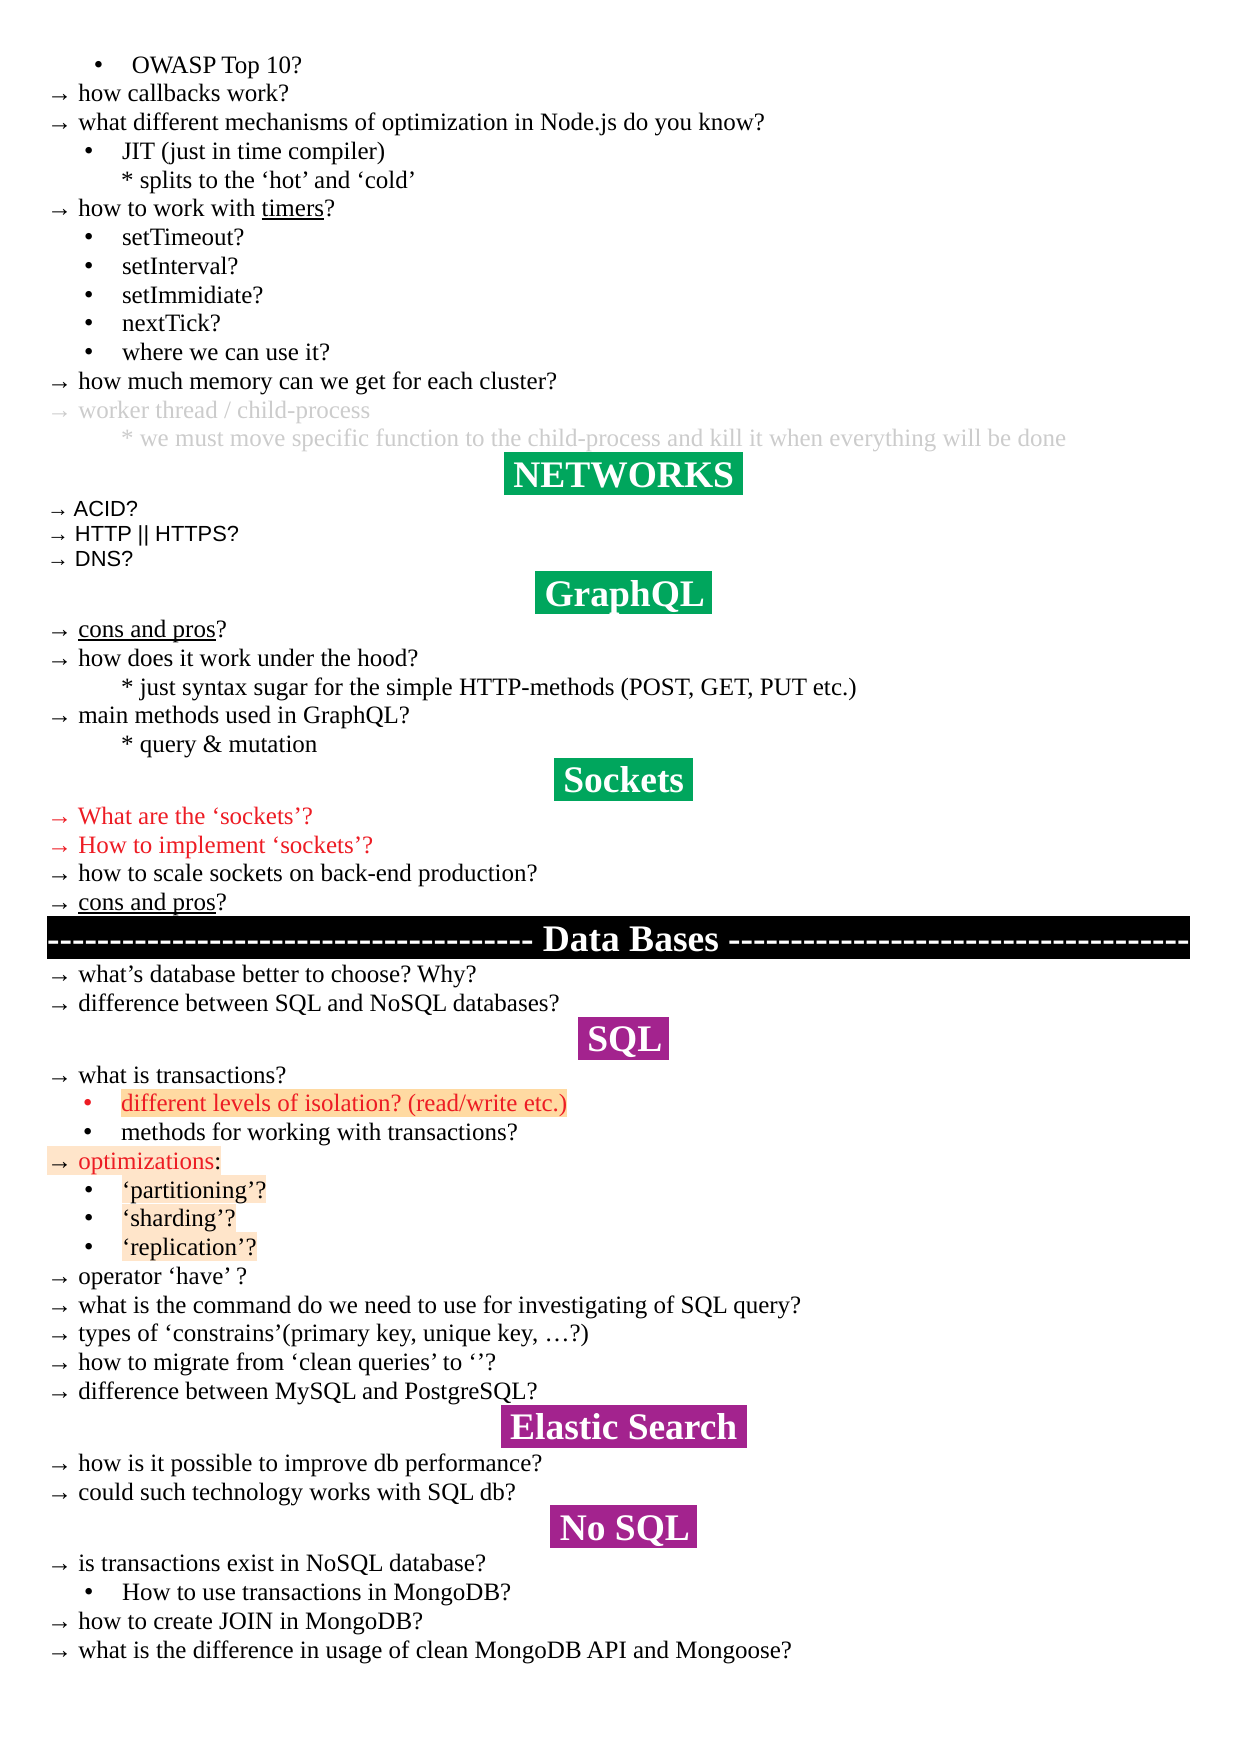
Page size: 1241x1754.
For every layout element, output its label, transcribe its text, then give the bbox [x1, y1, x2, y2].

text → could such technology works with SQL db? [47, 1477, 1200, 1505]
text → How to implement ‘sockets’? [47, 830, 1200, 858]
text * query & mutation [47, 729, 1200, 758]
text → operator ‘have’ ? [47, 1261, 1200, 1290]
list setTimeout? [84, 222, 1200, 251]
text GraphQL [47, 571, 1200, 614]
list where we can use it? [84, 337, 1200, 366]
list ‘sharding’? [84, 1203, 1200, 1232]
text No SQL [47, 1505, 1200, 1548]
text → what different mechanisms of optimization in Node.js do you know? [47, 107, 1200, 136]
text * just syntax sugar for the simple HTTP-methods (POST, GET, PUT etc.) [47, 672, 1200, 700]
text --------------------------------------- Data Bases ------------------------------------- [47, 916, 1200, 959]
list setInterval? [84, 251, 1200, 280]
text → how to migrate from ‘clean queries’ to ‘’? [47, 1347, 1200, 1376]
text → how to create JOIN in MongoDB? [47, 1606, 1200, 1635]
text → difference between MySQL and PostgreSQL? [47, 1376, 1200, 1405]
text → main methods used in GraphQL? [47, 700, 1200, 729]
list nextTick? [84, 308, 1200, 337]
text → HTTP || HTTPS? [47, 521, 1200, 546]
text SQL [47, 1017, 1200, 1060]
list different levels of isolation? (read/write etc.) [83, 1088, 1200, 1117]
text → what is transactions? [47, 1060, 1200, 1088]
text → how is it possible to improve db performance? [47, 1448, 1200, 1477]
text → What are the ‘sockets’? [47, 801, 1200, 830]
text * we must move specific function to the child-process and kill it when everything will be done [47, 423, 1200, 452]
text → difference between SQL and NoSQL databases? [47, 988, 1200, 1017]
list OWASP Top 10? [94, 50, 1200, 78]
list ‘replication’? [84, 1232, 1200, 1261]
text → optimizations: [47, 1146, 1200, 1175]
text → DNS? [47, 546, 1200, 571]
text → how to scale sockets on back-end production? [47, 858, 1200, 887]
text → what is the difference in usage of clean MongoDB API and Mongoose? [47, 1635, 1200, 1663]
list ‘partitioning’? [84, 1175, 1200, 1203]
text → what’s database better to choose? Why? [47, 959, 1200, 988]
text → how callbacks work? [47, 78, 1200, 107]
text → worker thread / child-process [47, 395, 1200, 423]
text → cons and pros? [47, 614, 1200, 643]
text NETWORKS [47, 452, 1200, 495]
text → cons and pros? [47, 887, 1200, 916]
text → is transactions exist in NoSQL database? [47, 1548, 1200, 1577]
list JIT (just in time compiler) [84, 136, 1200, 165]
text * splits to the ‘hot’ and ‘cold’ [47, 165, 1200, 193]
text → types of ‘constrains’(primary key, unique key, …?) [47, 1318, 1200, 1347]
text Sockets [47, 758, 1200, 801]
list setImmidiate? [84, 280, 1200, 308]
text → how much memory can we get for each cluster? [47, 366, 1200, 395]
text → what is the command do we need to use for investigating of SQL query? [47, 1290, 1200, 1318]
text → how to work with timers? [47, 193, 1200, 222]
text → ACID? [47, 495, 1200, 521]
list How to use transactions in MongoDB? [84, 1577, 1200, 1606]
text → how does it work under the hood? [47, 643, 1200, 672]
list methods for working with transactions? [83, 1117, 1200, 1146]
text Elastic Search [47, 1405, 1200, 1448]
